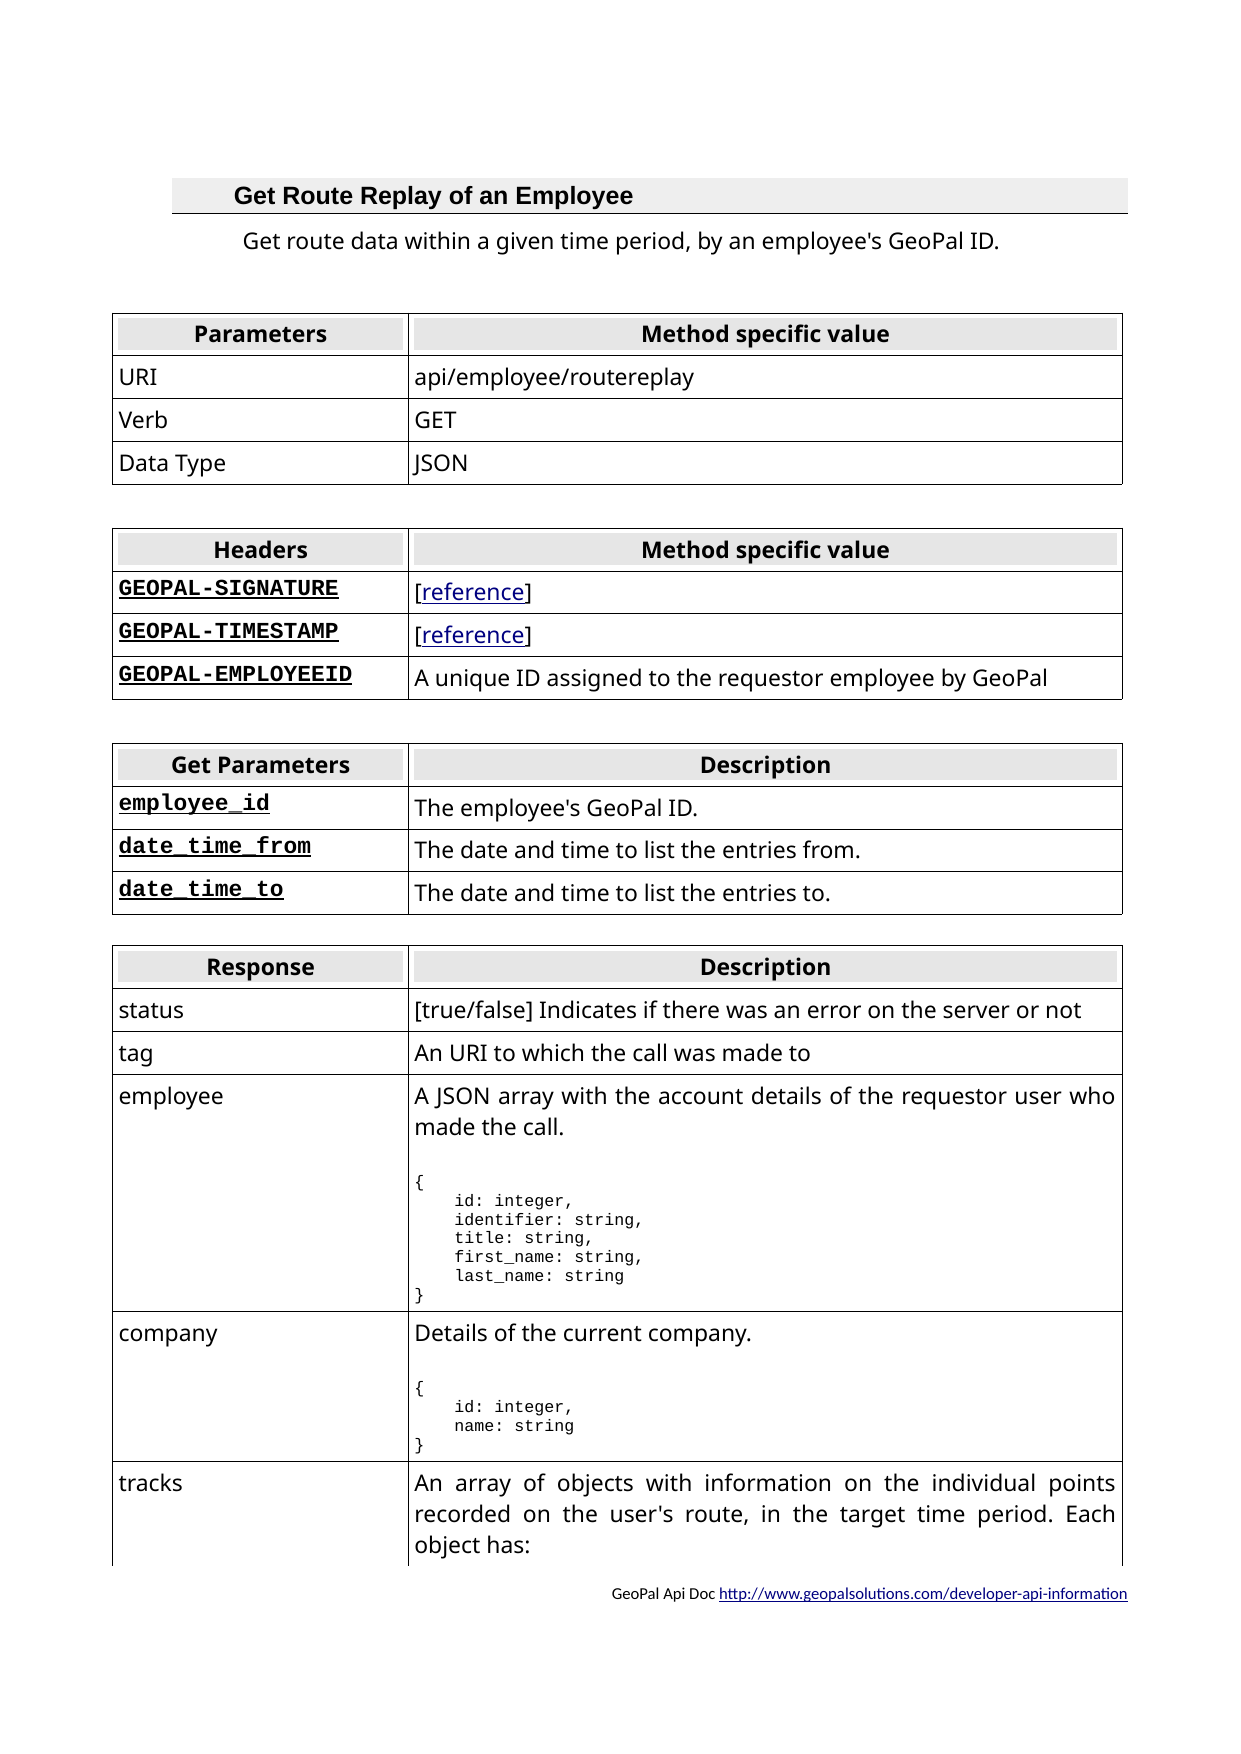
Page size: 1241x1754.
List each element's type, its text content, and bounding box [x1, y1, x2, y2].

table_cell Details of the current company. { id: integer, name: string } [409, 1312, 1122, 1461]
table_cell The employee's GeoPal ID. [409, 787, 1122, 828]
table_cell api/employee/routereplay [409, 356, 1122, 398]
table_cell Verb [113, 399, 408, 441]
table_cell An URI to which the call was made to [409, 1032, 1122, 1074]
table_header Get Parameters [113, 744, 408, 786]
table_cell A JSON array with the account details of the requestor user who made the call. { id: integer, identifier: string, title: string, first_name: string, last_name: string } [409, 1075, 1122, 1311]
table_cell [reference] [409, 572, 1122, 613]
table_header Parameters [113, 314, 408, 355]
table_cell A unique ID assigned to the requestor employee by GeoPal [409, 657, 1122, 699]
table_cell tracks [113, 1462, 408, 1554]
table_cell The date and time to list the entries from. [409, 830, 1122, 871]
table_cell An array of objects with information on the individual points recorded on the user's route, in the target time period. Each object has: [409, 1462, 1122, 1554]
table_cell date_time_from [113, 830, 408, 871]
table_cell company [113, 1312, 408, 1461]
table_cell employee_id [113, 787, 408, 828]
table_cell GEOPAL-SIGNATURE [113, 572, 408, 613]
text Get route data within a given time period, by an employee's GeoPal ID. [172, 225, 1128, 256]
table_cell employee [113, 1075, 408, 1311]
subtitle Get Route Replay of an Employee [172, 178, 1128, 213]
table_cell GET [409, 399, 1122, 441]
table_cell GEOPAL-EMPLOYEEID [113, 657, 408, 699]
table_cell [reference] [409, 614, 1122, 656]
table_header Response [113, 946, 408, 988]
table_cell GEOPAL-TIMESTAMP [113, 614, 408, 656]
table_cell date_time_to [113, 872, 408, 914]
table_header Description [409, 744, 1122, 786]
table_header Method specific value [409, 529, 1122, 571]
table_cell tag [113, 1032, 408, 1074]
table_cell The date and time to list the entries to. [409, 872, 1122, 914]
table_cell Data Type [113, 442, 408, 484]
table_cell JSON [409, 442, 1122, 484]
table_cell [true/false] Indicates if there was an error on the server or not [409, 989, 1122, 1031]
table_header Method specific value [409, 314, 1122, 355]
table_header Description [409, 946, 1122, 988]
table_cell status [113, 989, 408, 1031]
table_cell URI [113, 356, 408, 398]
table_header Headers [113, 529, 408, 571]
